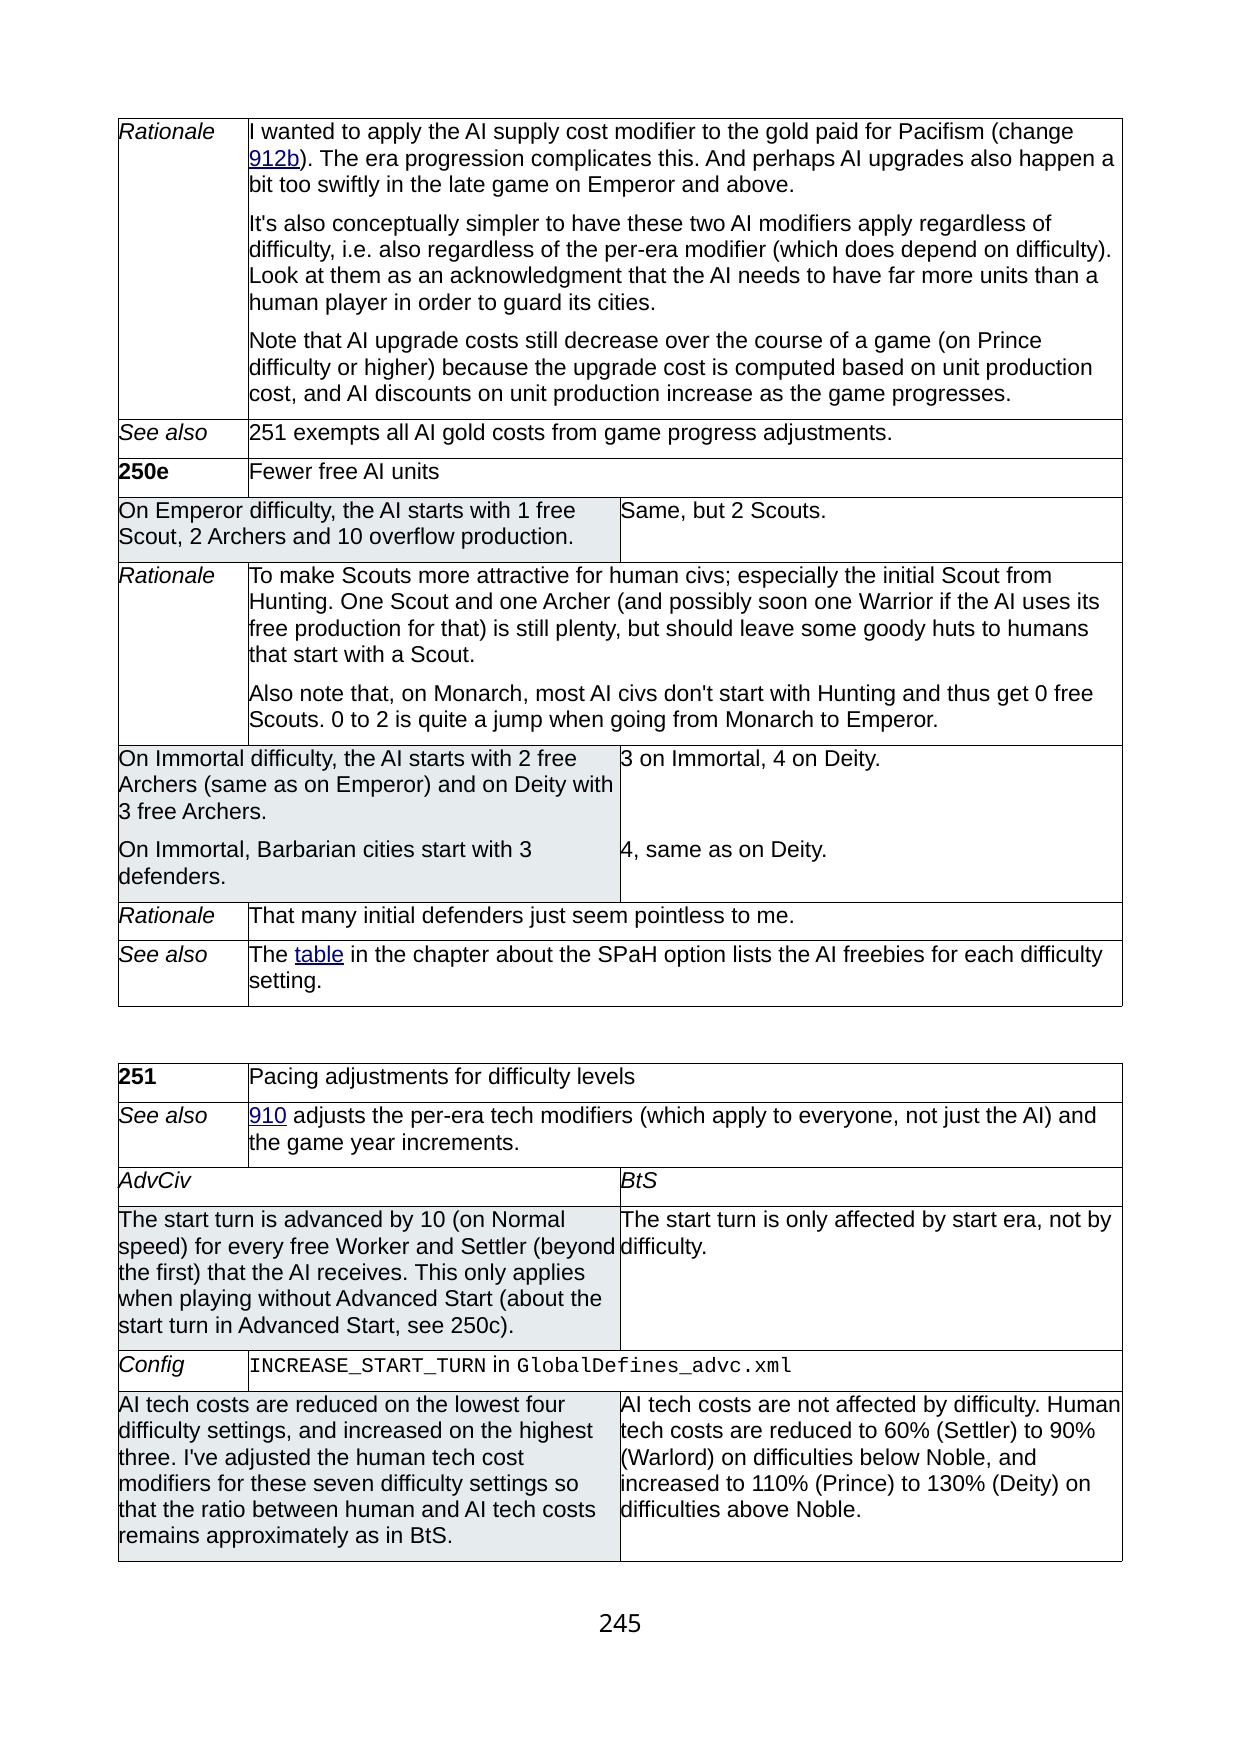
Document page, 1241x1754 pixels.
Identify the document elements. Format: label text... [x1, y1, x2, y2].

table_cell BtS [621, 1168, 1122, 1206]
table_cell The table in the chapter about the SPaH option lists the AI freebies for each difficulty setting. [249, 941, 1122, 1006]
table_cell The start turn is advanced by 10 (on Normal speed) for every free Worker and Settler (beyond the first) that the AI receives. This only applies when playing without Advanced Start (about the start turn in Advanced Start, see 250c). [119, 1207, 620, 1350]
table_cell 251 exempts all AI gold costs from game progress adjustments. [249, 420, 1122, 458]
table_cell Fewer free AI units [249, 459, 1122, 497]
table_cell Same, but 2 Scouts. [621, 498, 1122, 562]
table_cell I wanted to apply the AI supply cost modifier to the gold paid for Pacifism (change 912b). The era progression complicates this. And perhaps AI upgrades also happen a bit too swiftly in the late game on Emperor and above. It's also conceptually simpler to have these two AI modifiers apply regardless of difficulty, i.e. also regardless of the per-era modifier (which does depend on difficulty). Look at them as an acknowledgment that the AI needs to have far more units than a human player in order to guard its cities. Note that AI upgrade costs still decrease over the course of a game (on Prince difficulty or higher) because the upgrade cost is computed based on unit production cost, and AI discounts on unit production increase as the game progresses. [249, 119, 1122, 419]
table_cell INCREASE_START_TURN in GlobalDefines_advc.xml [249, 1351, 1122, 1391]
table_cell See also [119, 1103, 248, 1167]
table_cell 910 adjusts the per-era tech modifiers (which apply to everyone, not just the AI) and the game year increments. [249, 1103, 1122, 1167]
table_cell That many initial defenders just seem pointless to me. [249, 903, 1122, 940]
table_cell See also [119, 941, 248, 1006]
table_cell See also [119, 420, 248, 458]
table_cell Config [119, 1351, 248, 1391]
table_cell Rationale [119, 563, 248, 745]
table_cell On Immortal difficulty, the AI starts with 2 free Archers (same as on Emperor) and on Deity with 3 free Archers. On Immortal, Barbarian cities start with 3 defenders. [119, 746, 620, 902]
table_cell On Emperor difficulty, the AI starts with 1 free Scout, 2 Archers and 10 overflow production. [119, 498, 620, 562]
table_cell AI tech costs are reduced on the lowest four difficulty settings, and increased on the highest three. I've adjusted the human tech cost modifiers for these seven difficulty settings so that the ratio between human and AI tech costs remains approximately as in BtS. [119, 1392, 620, 1561]
table_cell AI tech costs are not affected by difficulty. Human tech costs are reduced to 60% (Settler) to 90% (Warlord) on difficulties below Noble, and increased to 110% (Prince) to 130% (Deity) on difficulties above Noble. [621, 1392, 1122, 1561]
table_cell The start turn is only affected by start era, not by difficulty. [621, 1207, 1122, 1350]
table_cell 3 on Immortal, 4 on Deity. 4, same as on Deity. [621, 746, 1122, 902]
table_cell AdvCiv [119, 1168, 620, 1206]
table_header Pacing adjustments for difficulty levels [249, 1064, 1122, 1102]
table_cell Rationale [119, 903, 248, 940]
table_cell To make Scouts more attractive for human civs; especially the initial Scout from Hunting. One Scout and one Archer (and possibly soon one Warrior if the AI uses its free production for that) is still plenty, but should leave some goody huts to humans that start with a Scout. Also note that, on Monarch, most AI civs don't start with Hunting and thus get 0 free Scouts. 0 to 2 is quite a jump when going from Monarch to Emperor. [249, 563, 1122, 745]
table_cell 250e [119, 459, 248, 497]
table_cell Rationale [119, 119, 248, 419]
table_header 251 [119, 1064, 248, 1102]
